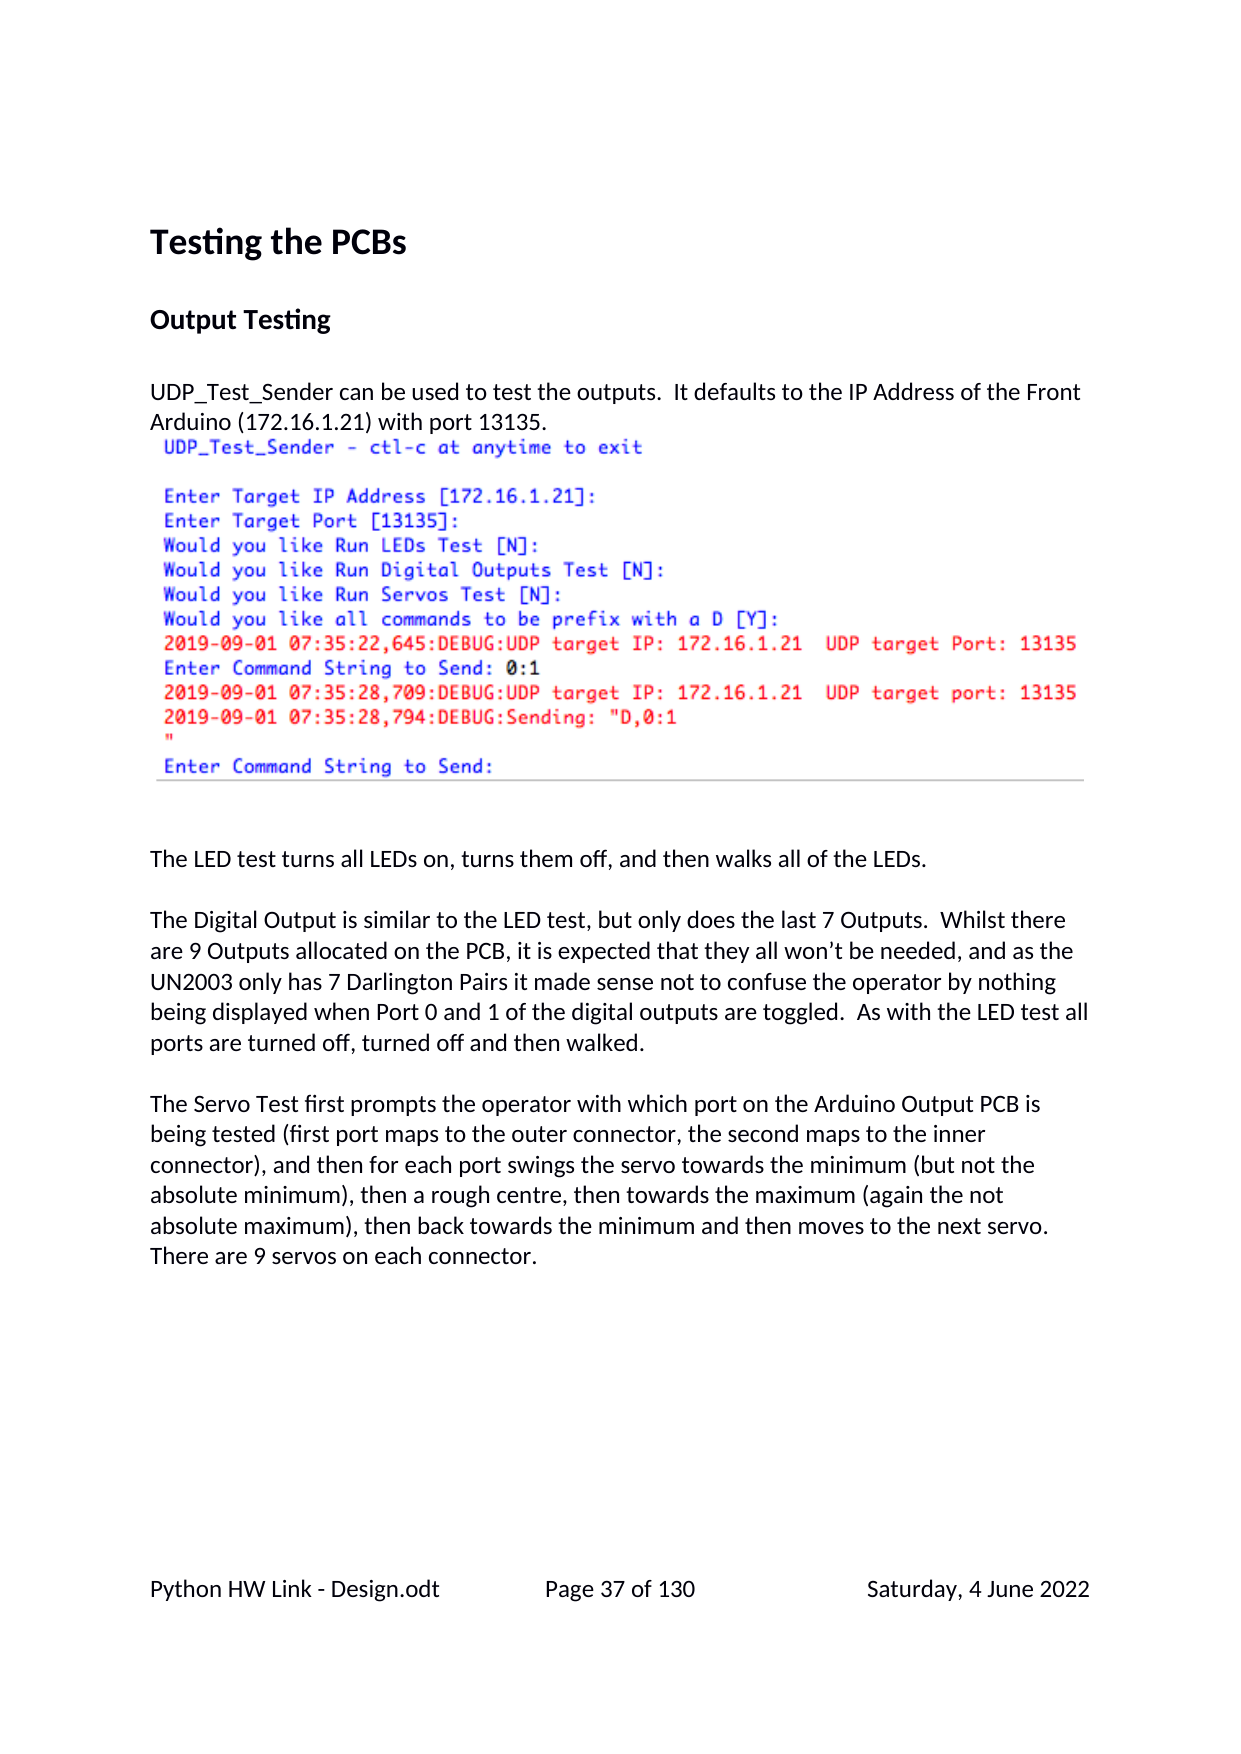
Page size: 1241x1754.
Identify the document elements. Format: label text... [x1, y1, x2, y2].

subtitle Testing the PCBs [150, 218, 1090, 264]
text UDP_Test_Sender can be used to test the outputs. It defaults to the IP Address of the Front Arduino (172.16.1.21) with port 13135. [150, 376, 1090, 437]
text The Servo Test first prompts the operator with which port on the Arduino Output PCB is being tested (first port maps to the outer connector, the second maps to the inner connector), and then for each port swings the servo towards the minimum (but not the absolute minimum), then a rough centre, then towards the maximum (again the not absolute maximum), then back towards the minimum and then moves to the next servo. There are 9 servos on each connector. [150, 1088, 1090, 1271]
text The Digital Output is similar to the LED test, but only does the last 7 Outputs. Whilst there are 9 Outputs allocated on the PCB, it is expected that they all won’t be needed, and as the UN2003 only has 7 Darlington Pairs it made sense not to confuse the operator by nothing being displayed when Port 0 and 1 of the digital outputs are toggled. As with the LED test all ports are turned off, turned off and then walked. [150, 904, 1090, 1057]
picture [156, 436, 1084, 783]
text The LED test turns all LEDs on, turns them off, and then walks all of the LEDs. [150, 843, 1090, 874]
subtitle Output Testing [150, 301, 1090, 337]
